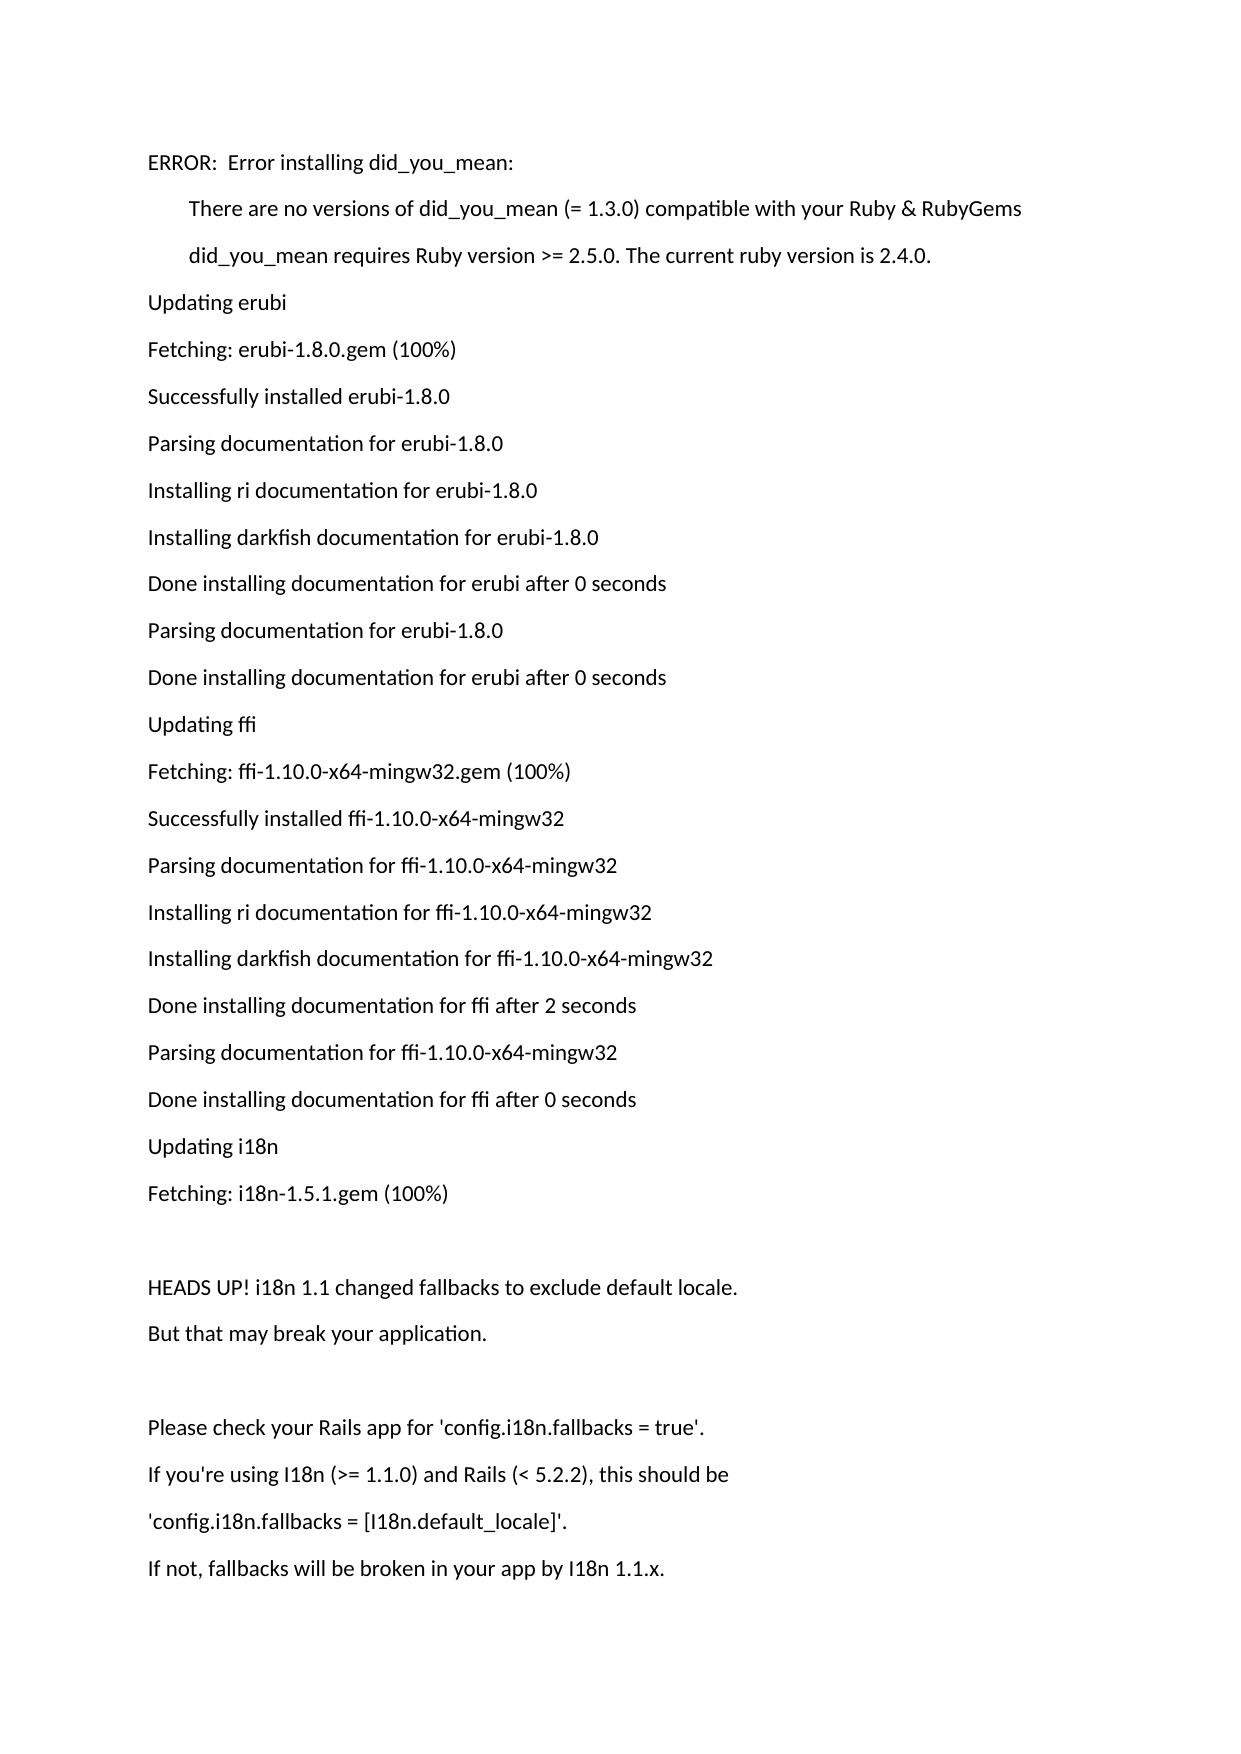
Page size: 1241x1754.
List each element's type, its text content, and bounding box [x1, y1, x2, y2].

text Done installing documentation for erubi after 0 seconds [148, 569, 1093, 597]
text But that may break your application. [148, 1319, 1093, 1347]
text Done installing documentation for erubi after 0 seconds [148, 663, 1093, 691]
text Updating i18n [148, 1132, 1093, 1160]
text Please check your Rails app for 'config.i18n.fallbacks = true'. [148, 1413, 1093, 1441]
text Updating ffi [148, 710, 1093, 738]
text Parsing documentation for ffi-1.10.0-x64-mingw32 [148, 851, 1093, 879]
text Parsing documentation for erubi-1.8.0 [148, 429, 1093, 457]
text Successfully installed erubi-1.8.0 [148, 382, 1093, 410]
text Parsing documentation for ffi-1.10.0-x64-mingw32 [148, 1038, 1093, 1066]
text Installing ri documentation for ffi-1.10.0-x64-mingw32 [148, 898, 1093, 926]
text If you're using I18n (>= 1.1.0) and Rails (< 5.2.2), this should be [148, 1460, 1093, 1488]
text Done installing documentation for ffi after 0 seconds [148, 1085, 1093, 1113]
text Updating erubi [148, 288, 1093, 316]
text If not, fallbacks will be broken in your app by I18n 1.1.x. [148, 1554, 1093, 1582]
text Done installing documentation for ffi after 2 seconds [148, 991, 1093, 1019]
text Successfully installed ffi-1.10.0-x64-mingw32 [148, 804, 1093, 832]
text Installing darkfish documentation for erubi-1.8.0 [148, 523, 1093, 551]
text 'config.i18n.fallbacks = [I18n.default_locale]'. [148, 1507, 1093, 1535]
text Fetching: erubi-1.8.0.gem (100%) [148, 335, 1093, 363]
text Fetching: ffi-1.10.0-x64-mingw32.gem (100%) [148, 757, 1093, 785]
text There are no versions of did_you_mean (= 1.3.0) compatible with your Ruby & RubyGems [148, 194, 1093, 222]
text Parsing documentation for erubi-1.8.0 [148, 616, 1093, 644]
text did_you_mean requires Ruby version >= 2.5.0. The current ruby version is 2.4.0. [148, 241, 1093, 269]
text Installing ri documentation for erubi-1.8.0 [148, 476, 1093, 504]
text ERROR: Error installing did_you_mean: [148, 148, 1093, 176]
text Fetching: i18n-1.5.1.gem (100%) [148, 1179, 1093, 1207]
text HEADS UP! i18n 1.1 changed fallbacks to exclude default locale. [148, 1273, 1093, 1301]
text Installing darkfish documentation for ffi-1.10.0-x64-mingw32 [148, 944, 1093, 972]
